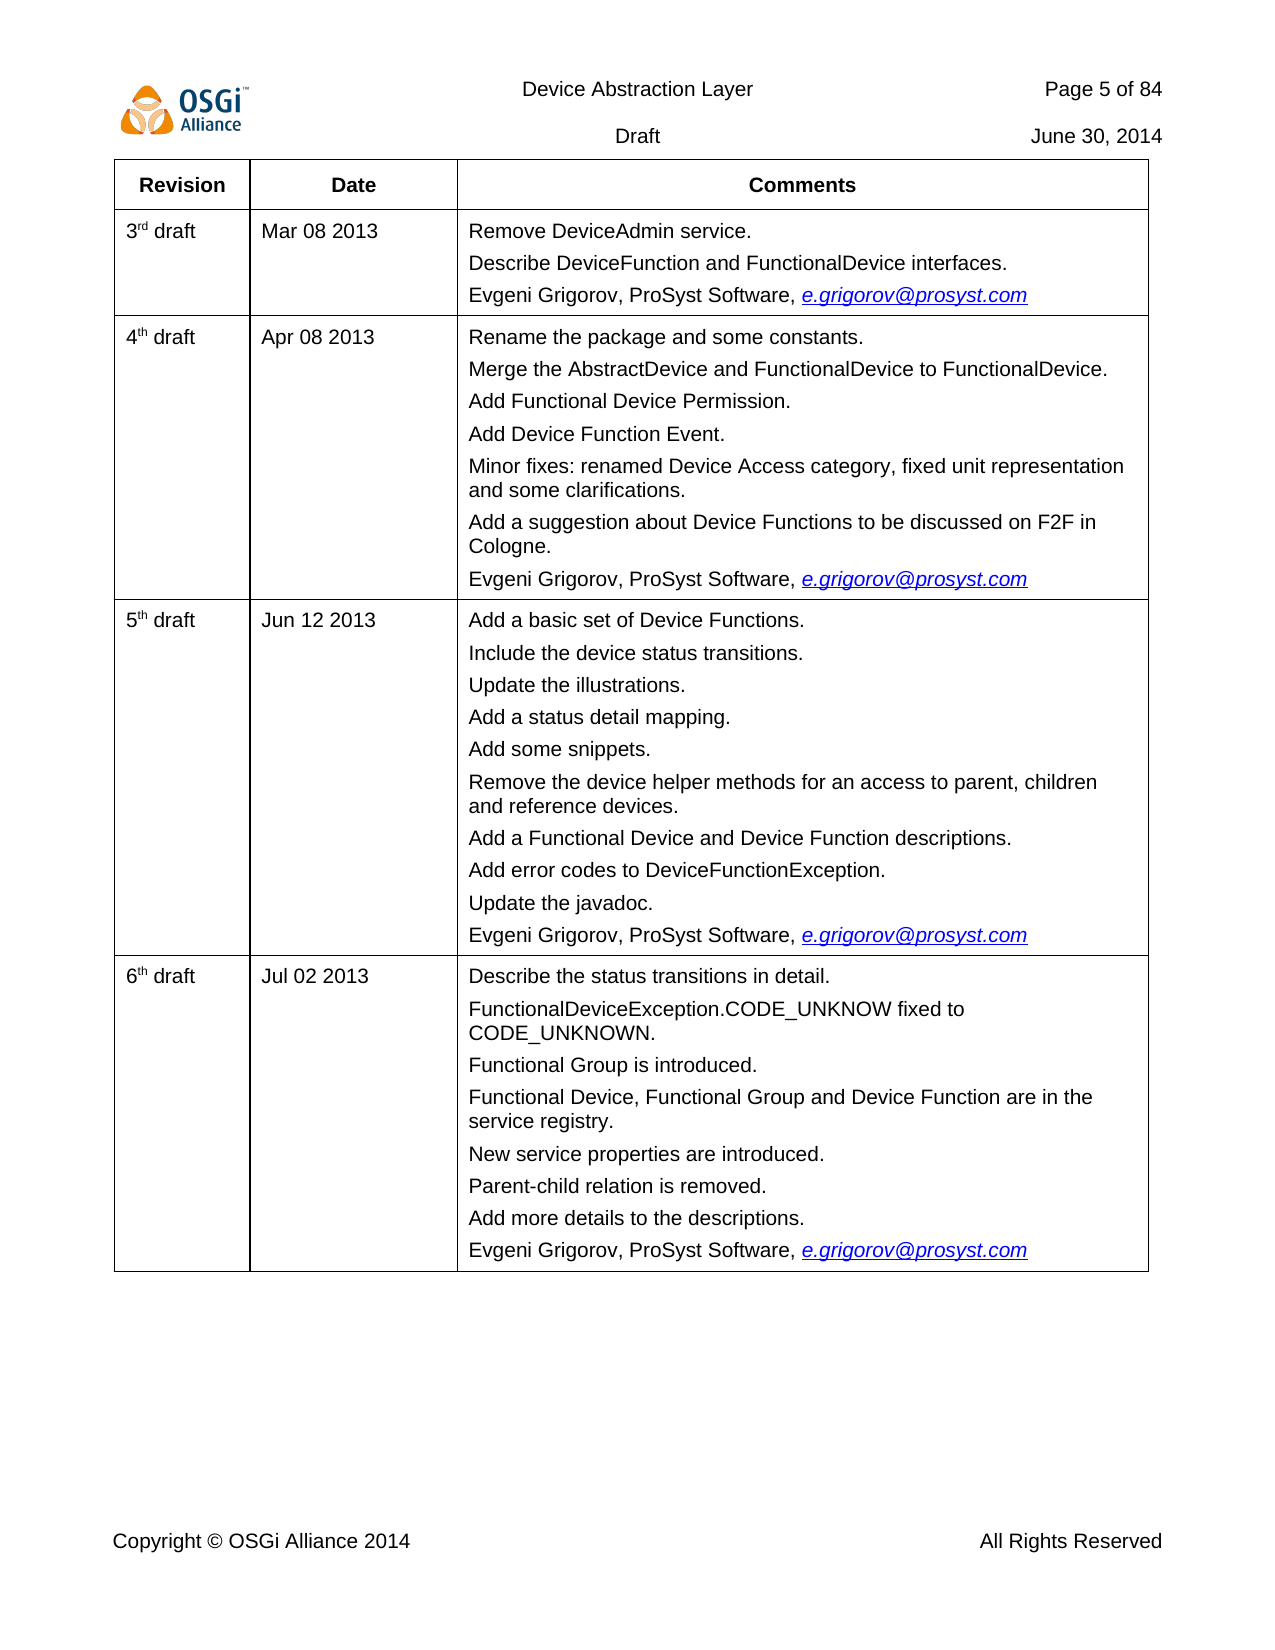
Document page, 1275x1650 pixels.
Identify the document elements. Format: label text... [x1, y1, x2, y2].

table_cell Describe the status transitions in detail. FunctionalDeviceException.CODE_UNKNOW fixed to CODE_UNKNOWN. Functional Group is introduced. Functional Device, Functional Group and Device Function are in the service registry. New service properties are introduced. Parent-child relation is removed. Add more details to the descriptions. Evgeni Grigorov, ProSyst Software, e.grigorov@prosyst.com [458, 956, 1148, 1271]
table_cell 5th draft [115, 600, 249, 955]
table_cell Apr 08 2013 [251, 316, 457, 599]
table_cell 6th draft [115, 956, 249, 1271]
table_cell Mar 08 2013 [251, 210, 457, 315]
table_cell Rename the package and some constants. Merge the AbstractDevice and FunctionalDevice to FunctionalDevice. Add Functional Device Permission. Add Device Function Event. Minor fixes: renamed Device Access category, fixed unit representation and some clarifications. Add a suggestion about Device Functions to be discussed on F2F in Cologne. Evgeni Grigorov, ProSyst Software, e.grigorov@prosyst.com [458, 316, 1148, 599]
table_cell 3rd draft [115, 210, 249, 315]
table_header Comments [458, 160, 1148, 209]
table_header Revision [115, 160, 249, 209]
table_cell Add a basic set of Device Functions. Include the device status transitions. Update the illustrations. Add a status detail mapping. Add some snippets. Remove the device helper methods for an access to parent, children and reference devices. Add a Functional Device and Device Function descriptions. Add error codes to DeviceFunctionException. Update the javadoc. Evgeni Grigorov, ProSyst Software, e.grigorov@prosyst.com [458, 600, 1148, 955]
table_header Date [251, 160, 457, 209]
table_cell Jun 12 2013 [251, 600, 457, 955]
table_cell 4th draft [115, 316, 249, 599]
picture [113, 78, 257, 142]
table_cell Remove DeviceAdmin service. Describe DeviceFunction and FunctionalDevice interfaces. Evgeni Grigorov, ProSyst Software, e.grigorov@prosyst.com [458, 210, 1148, 315]
table_cell Jul 02 2013 [251, 956, 457, 1271]
